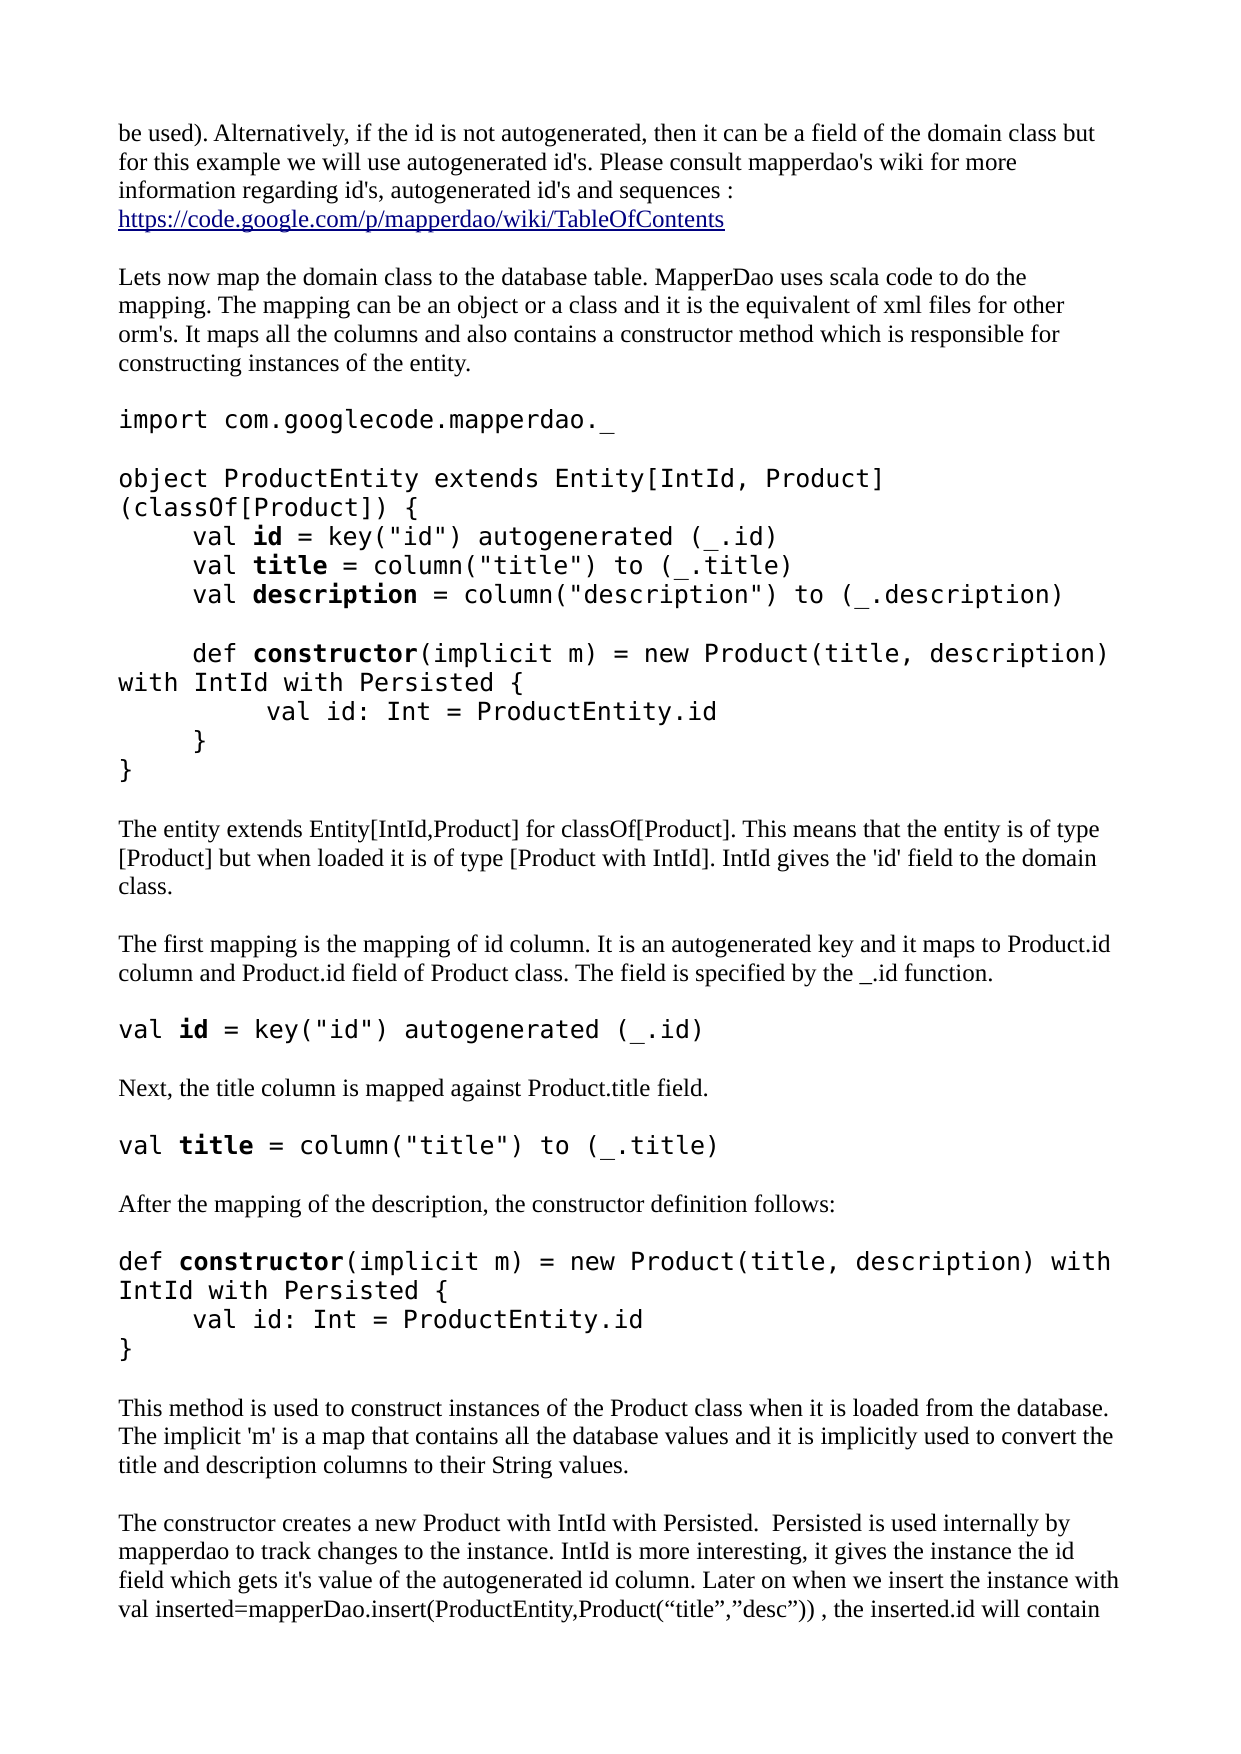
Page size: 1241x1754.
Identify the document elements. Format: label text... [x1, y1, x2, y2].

text } [118, 1334, 1122, 1363]
text Next, the title column is mapped against Product.title field. [118, 1073, 1122, 1102]
text import com.googlecode.mapperdao._ [118, 406, 1122, 435]
text val id: Int = ProductEntity.id [118, 1305, 1122, 1334]
text } [118, 756, 1122, 785]
text def constructor(implicit m) = new Product(title, description) with IntId with Persisted { [118, 1247, 1122, 1305]
text The constructor creates a new Product with IntId with Persisted. Persisted is used internally by mapperdao to track changes to the instance. IntId is more interesting, it gives the instance the id field which gets it's value of the autogenerated id column. Later on when we insert the instance with val inserted=mapperDao.insert(ProductEntity,Product(“title”,”desc”)) , the inserted.id will contain [118, 1508, 1122, 1623]
text The first mapping is the mapping of id column. It is an autogenerated key and it maps to Product.id column and Product.id field of Product class. The field is specified by the _.id function. [118, 929, 1122, 986]
text val id = key("id") autogenerated (_.id) [118, 1015, 1122, 1044]
text val title = column("title") to (_.title) [118, 551, 1122, 581]
text This method is used to construct instances of the Product class when it is loaded from the database. The implicit 'm' is a map that contains all the database values and it is implicitly used to convert the title and description columns to their String values. [118, 1393, 1122, 1479]
text The entity extends Entity[IntId,Product] for classOf[Product]. This means that the entity is of type [Product] but when loaded it is of type [Product with IntId]. IntId gives the 'id' field to the domain class. [118, 814, 1122, 900]
text be used). Alternatively, if the id is not autogenerated, then it can be a field of the domain class but for this example we will use autogenerated id's. Please consult mapperdao's wiki for more information regarding id's, autogenerated id's and sequences : https://code.google.com/p/mapperdao/wiki/TableOfContents [118, 118, 1122, 233]
text After the mapping of the description, the constructor definition follows: [118, 1189, 1122, 1218]
text val id: Int = ProductEntity.id [118, 697, 1122, 726]
text val id = key("id") autogenerated (_.id) [118, 522, 1122, 551]
text val title = column("title") to (_.title) [118, 1131, 1122, 1161]
text object ProductEntity extends Entity[IntId, Product](classOf[Product]) { [118, 464, 1122, 522]
text } [118, 726, 1122, 756]
text Lets now map the domain class to the database table. MapperDao uses scala code to do the mapping. The mapping can be an object or a class and it is the equivalent of xml files for other orm's. It maps all the columns and also contains a constructor method which is responsible for constructing instances of the entity. [118, 262, 1122, 377]
text def constructor(implicit m) = new Product(title, description) with IntId with Persisted { [118, 639, 1122, 697]
text val description = column("description") to (_.description) [118, 581, 1122, 610]
